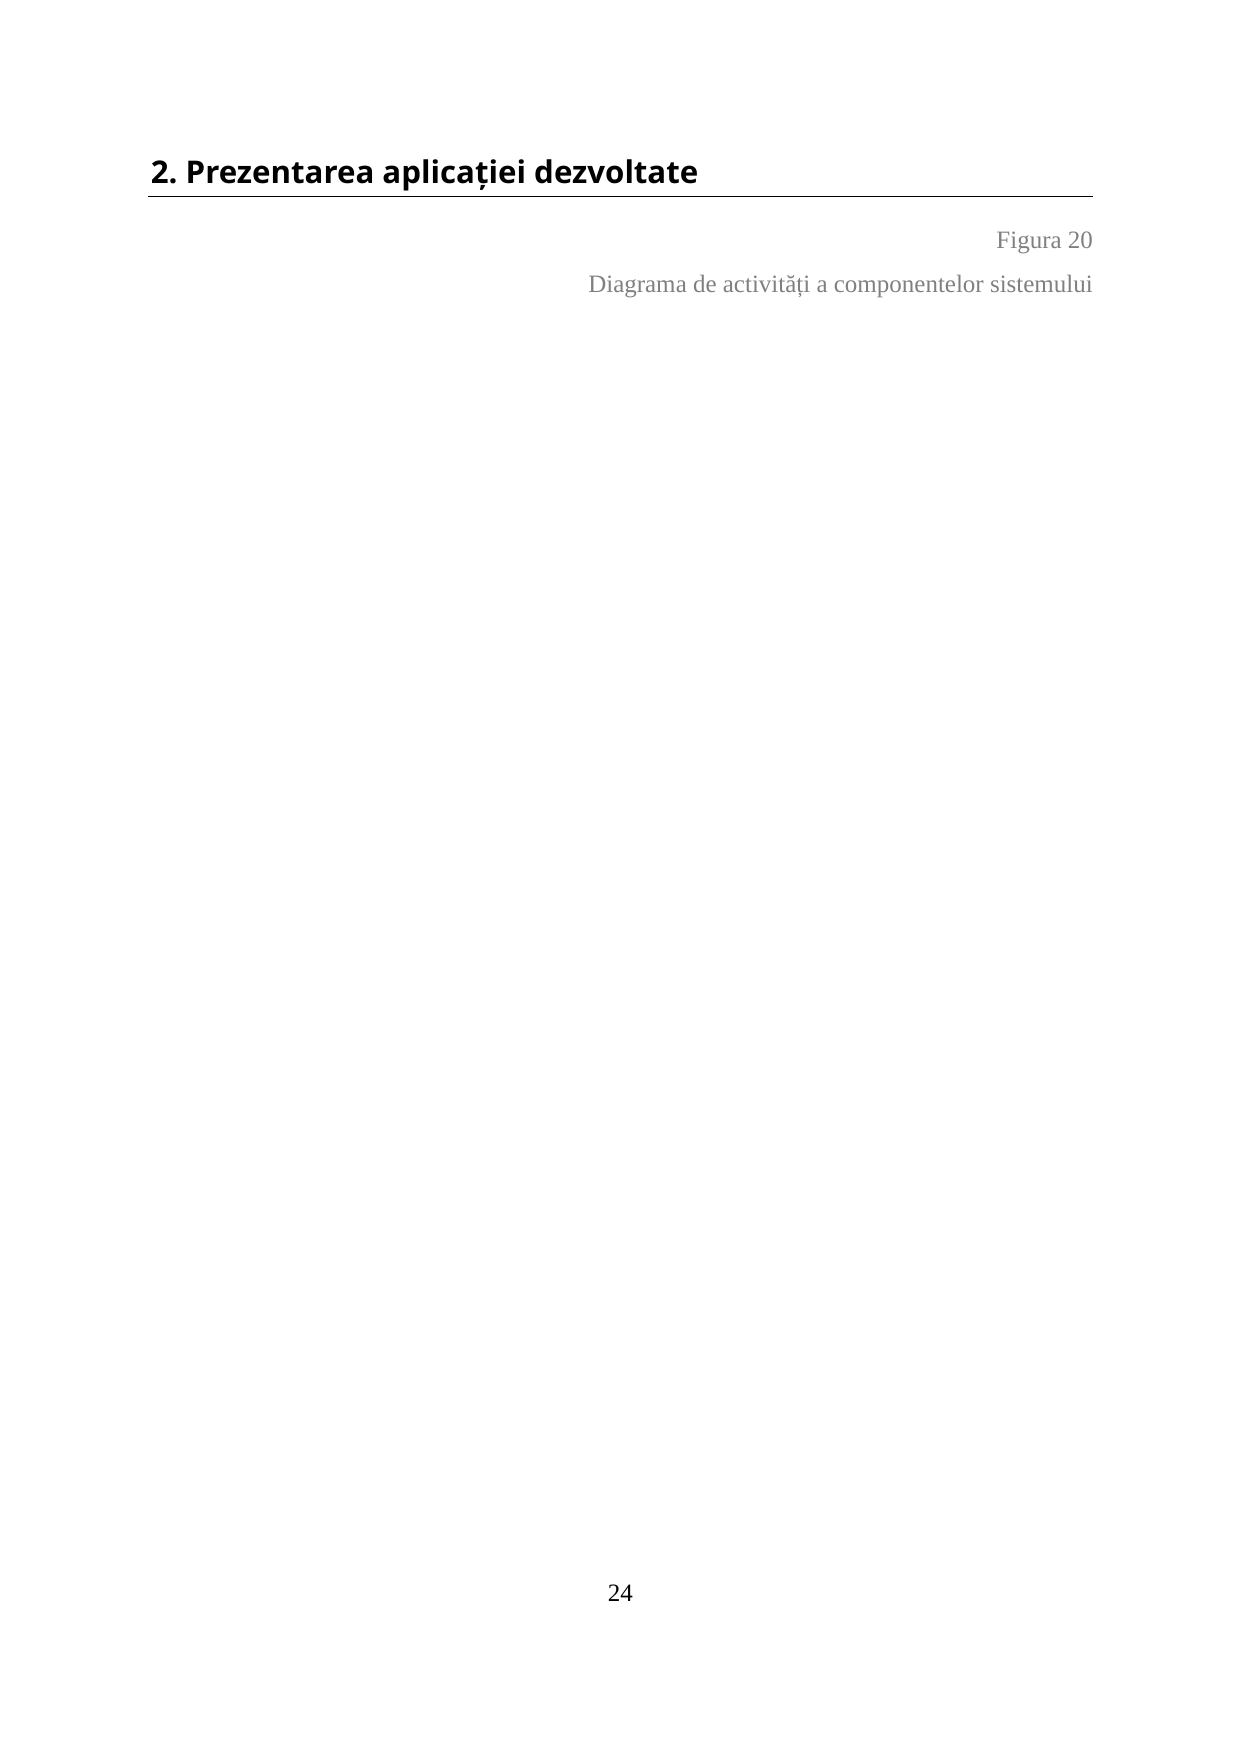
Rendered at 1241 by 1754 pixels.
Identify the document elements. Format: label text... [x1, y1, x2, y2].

text Diagrama de activități a componentelor sistemului [148, 269, 1093, 297]
text Figura 20 [148, 226, 1093, 254]
